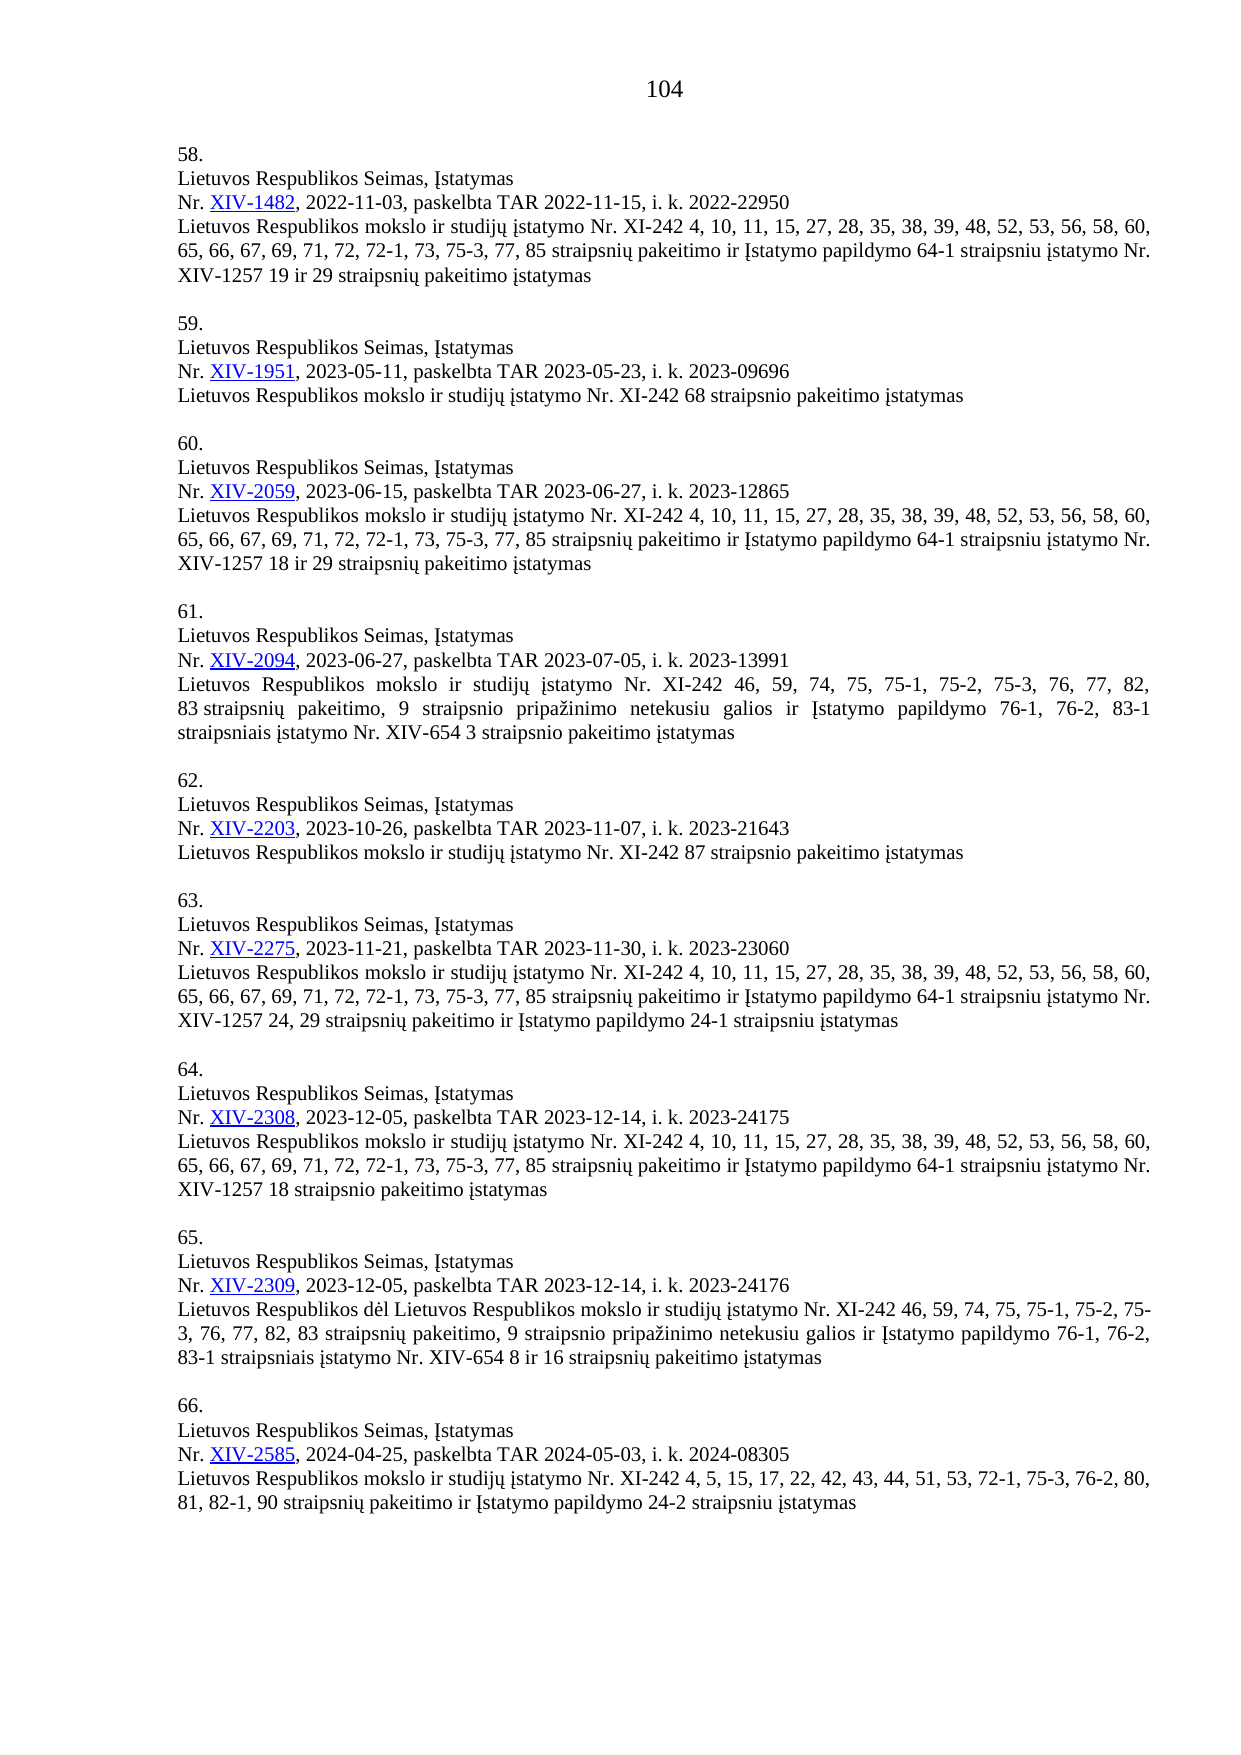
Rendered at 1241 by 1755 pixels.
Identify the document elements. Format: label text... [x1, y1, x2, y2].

text Nr. XIV-2308, 2023-12-05, paskelbta TAR 2023-12-14, i. k. 2023-24175 [177, 1105, 1152, 1129]
text Lietuvos Respublikos Seimas, Įstatymas [177, 1417, 1152, 1442]
text 65. [177, 1225, 1152, 1249]
text Lietuvos Respublikos Seimas, Įstatymas [177, 455, 1152, 479]
text Lietuvos Respublikos mokslo ir studijų įstatymo Nr. XI-242 4, 10, 11, 15, 27, 28, 35, 38, 39, 48, 52, 53, 56, 58, 60, 65, 66, 67, 69, 71, 72, 72-1, 73, 75-3, 77, 85 straipsnių pakeitimo ir Įstatymo papildymo 64-1 straipsniu įstatymo Nr. XIV-1257 18 ir 29 straipsnių pakeitimo įstatymas [177, 503, 1152, 575]
text Nr. XIV-2585, 2024-04-25, paskelbta TAR 2024-05-03, i. k. 2024-08305 [177, 1442, 1152, 1466]
text Lietuvos Respublikos mokslo ir studijų įstatymo Nr. XI-242 87 straipsnio pakeitimo įstatymas [177, 840, 1152, 864]
text Lietuvos Respublikos Seimas, Įstatymas [177, 1249, 1152, 1273]
text Nr. XIV-2275, 2023-11-21, paskelbta TAR 2023-11-30, i. k. 2023-23060 [177, 936, 1152, 960]
text 58. [177, 142, 1152, 166]
text 66. [177, 1393, 1152, 1417]
text Lietuvos Respublikos Seimas, Įstatymas [177, 335, 1152, 359]
text 61. [177, 599, 1152, 623]
text Lietuvos Respublikos Seimas, Įstatymas [177, 166, 1152, 190]
text Nr. XIV-2094, 2023-06-27, paskelbta TAR 2023-07-05, i. k. 2023-13991 [177, 647, 1152, 672]
text 62. [177, 768, 1152, 792]
text Lietuvos Respublikos mokslo ir studijų įstatymo Nr. XI-242 68 straipsnio pakeitimo įstatymas [177, 383, 1152, 407]
text 63. [177, 888, 1152, 912]
text Lietuvos Respublikos Seimas, Įstatymas [177, 792, 1152, 816]
text Lietuvos Respublikos Seimas, Įstatymas [177, 623, 1152, 647]
text 59. [177, 311, 1152, 335]
text Lietuvos Respublikos mokslo ir studijų įstatymo Nr. XI-242 4, 5, 15, 17, 22, 42, 43, 44, 51, 53, 72-1, 75-3, 76-2, 80, 81, 82-1, 90 straipsnių pakeitimo ir Įstatymo papildymo 24-2 straipsniu įstatymas [177, 1466, 1152, 1514]
text 64. [177, 1057, 1152, 1081]
text Nr. XIV-2203, 2023-10-26, paskelbta TAR 2023-11-07, i. k. 2023-21643 [177, 816, 1152, 840]
text Lietuvos Respublikos Seimas, Įstatymas [177, 1081, 1152, 1105]
text Lietuvos Respublikos Seimas, Įstatymas [177, 912, 1152, 936]
text Nr. XIV-2059, 2023-06-15, paskelbta TAR 2023-06-27, i. k. 2023-12865 [177, 479, 1152, 503]
text Nr. XIV-1951, 2023-05-11, paskelbta TAR 2023-05-23, i. k. 2023-09696 [177, 359, 1152, 383]
text Nr. XIV-2309, 2023-12-05, paskelbta TAR 2023-12-14, i. k. 2023-24176 [177, 1273, 1152, 1297]
text Lietuvos Respublikos mokslo ir studijų įstatymo Nr. XI-242 4, 10, 11, 15, 27, 28, 35, 38, 39, 48, 52, 53, 56, 58, 60, 65, 66, 67, 69, 71, 72, 72-1, 73, 75-3, 77, 85 straipsnių pakeitimo ir Įstatymo papildymo 64-1 straipsniu įstatymo Nr. XIV-1257 19 ir 29 straipsnių pakeitimo įstatymas [177, 214, 1152, 287]
text Lietuvos Respublikos mokslo ir studijų įstatymo Nr. XI-242 46, 59, 74, 75, 75-1, 75-2, 75-3, 76, 77, 82, 83 straipsnių pakeitimo, 9 straipsnio pripažinimo netekusiu galios ir Įstatymo papildymo 76-1, 76-2, 83-1 straipsniais įstatymo Nr. XIV-654 3 straipsnio pakeitimo įstatymas [177, 672, 1152, 744]
text Lietuvos Respublikos mokslo ir studijų įstatymo Nr. XI-242 4, 10, 11, 15, 27, 28, 35, 38, 39, 48, 52, 53, 56, 58, 60, 65, 66, 67, 69, 71, 72, 72-1, 73, 75-3, 77, 85 straipsnių pakeitimo ir Įstatymo papildymo 64-1 straipsniu įstatymo Nr. XIV-1257 24, 29 straipsnių pakeitimo ir Įstatymo papildymo 24-1 straipsniu įstatymas [177, 960, 1152, 1032]
text Lietuvos Respublikos dėl Lietuvos Respublikos mokslo ir studijų įstatymo Nr. XI-242 46, 59, 74, 75, 75-1, 75-2, 75-3, 76, 77, 82, 83 straipsnių pakeitimo, 9 straipsnio pripažinimo netekusiu galios ir Įstatymo papildymo 76-1, 76-2, 83-1 straipsniais įstatymo Nr. XIV-654 8 ir 16 straipsnių pakeitimo įstatymas [177, 1297, 1152, 1369]
text Nr. XIV-1482, 2022-11-03, paskelbta TAR 2022-11-15, i. k. 2022-22950 [177, 190, 1152, 214]
text Lietuvos Respublikos mokslo ir studijų įstatymo Nr. XI-242 4, 10, 11, 15, 27, 28, 35, 38, 39, 48, 52, 53, 56, 58, 60, 65, 66, 67, 69, 71, 72, 72-1, 73, 75-3, 77, 85 straipsnių pakeitimo ir Įstatymo papildymo 64-1 straipsniu įstatymo Nr. XIV-1257 18 straipsnio pakeitimo įstatymas [177, 1129, 1152, 1201]
text 60. [177, 431, 1152, 455]
